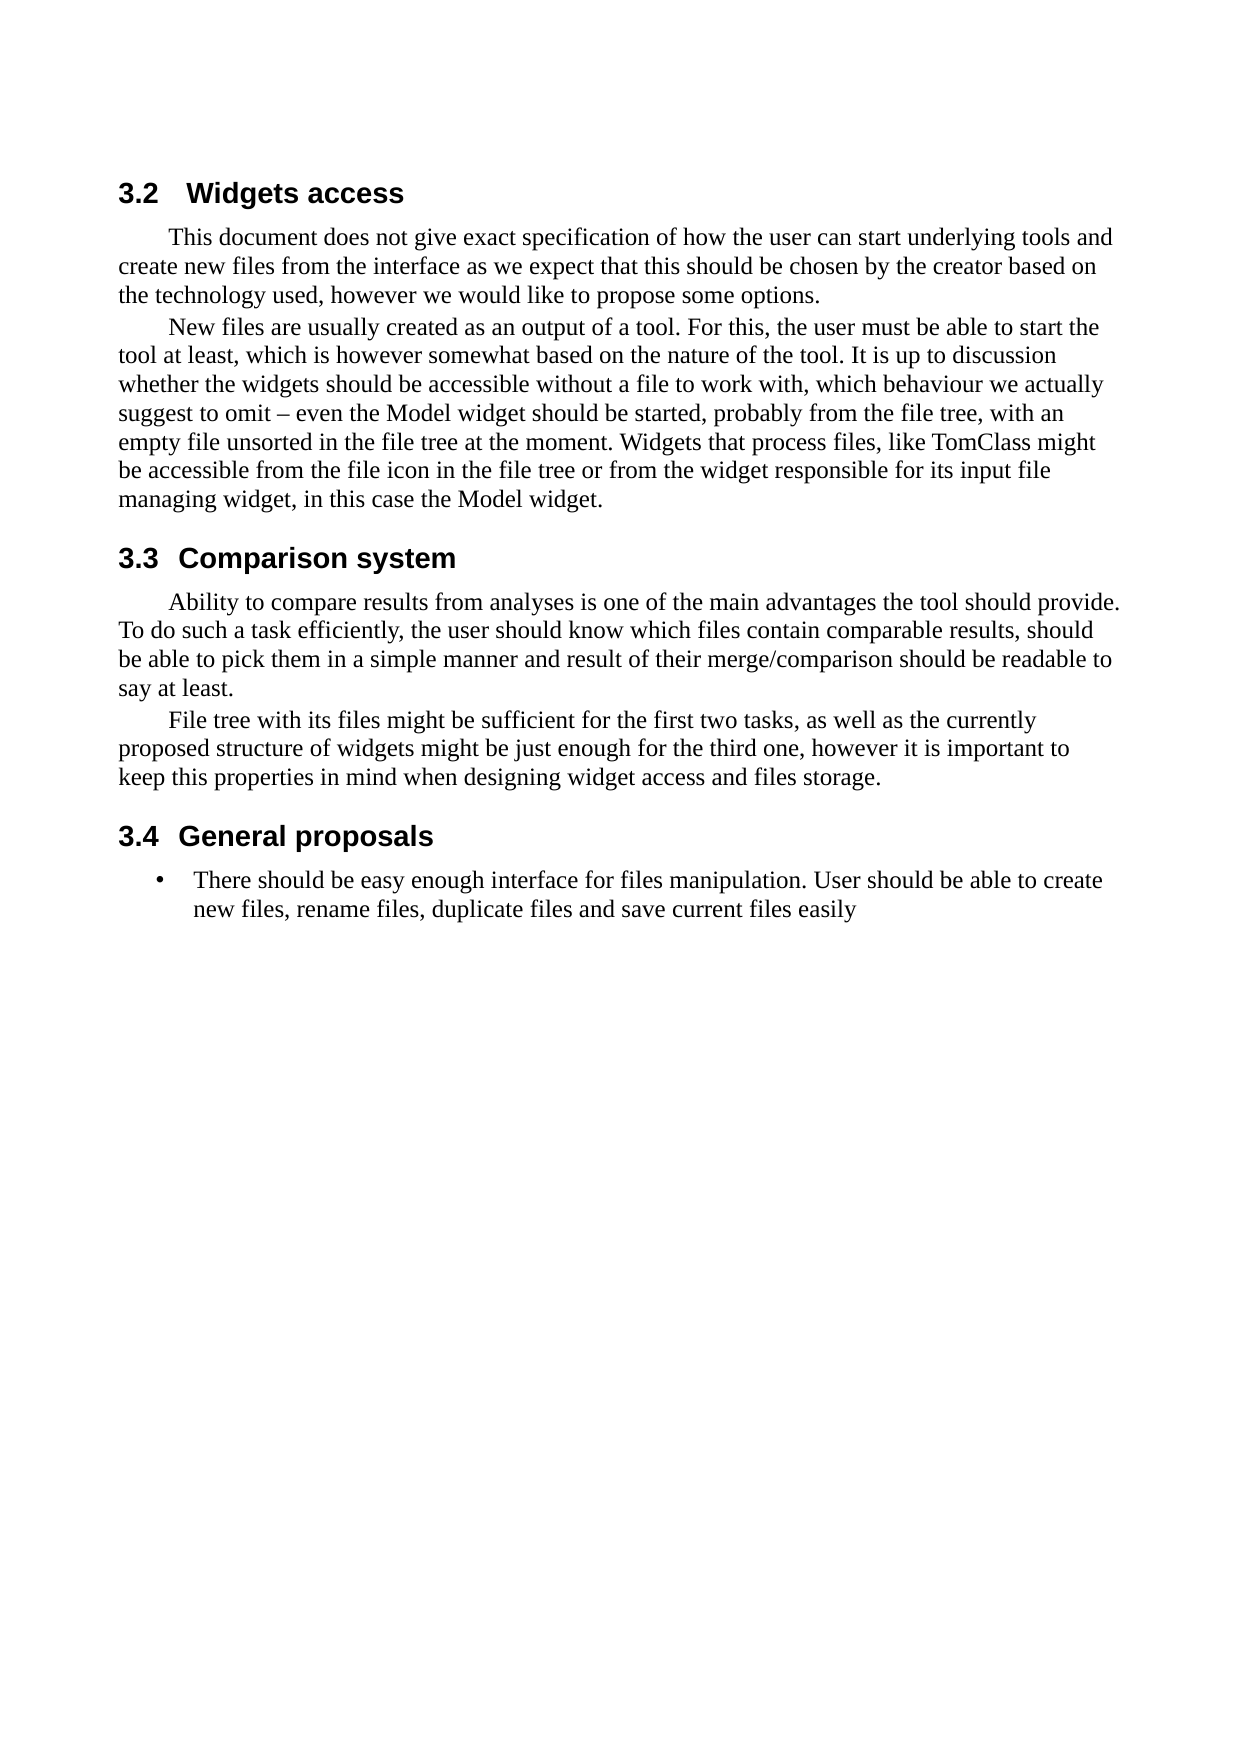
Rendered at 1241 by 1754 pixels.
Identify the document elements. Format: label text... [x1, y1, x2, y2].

list There should be easy enough interface for files manipulation. User should be able to create new files, rename files, duplicate files and save current files easily [156, 865, 1122, 922]
subtitle Comparison system [118, 541, 1122, 574]
subtitle Widgets access [118, 176, 1122, 210]
subtitle General proposals [118, 819, 1122, 852]
text Ability to compare results from analyses is one of the main advantages the tool should provide. To do such a task efficiently, the user should know which files contain comparable results, should be able to pick them in a simple manner and result of their merge/comparison should be readable to say at least. [118, 587, 1122, 702]
text File tree with its files might be sufficient for the first two tasks, as well as the currently proposed structure of widgets might be just enough for the third one, however it is important to keep this properties in mind when designing widget access and files storage. [118, 705, 1122, 791]
text New files are usually created as an output of a tool. For this, the user must be able to start the tool at least, which is however somewhat based on the nature of the tool. It is up to discussion whether the widgets should be accessible without a file to work with, which behaviour we actually suggest to omit – even the Model widget should be started, probably from the file tree, with an empty file unsorted in the file tree at the moment. Widgets that process files, like TomClass might be accessible from the file icon in the file tree or from the widget responsible for its input file managing widget, in this case the Model widget. [118, 312, 1122, 513]
text This document does not give exact specification of how the user can start underlying tools and create new files from the interface as we expect that this should be chosen by the creator based on the technology used, however we would like to propose some options. [118, 222, 1122, 309]
